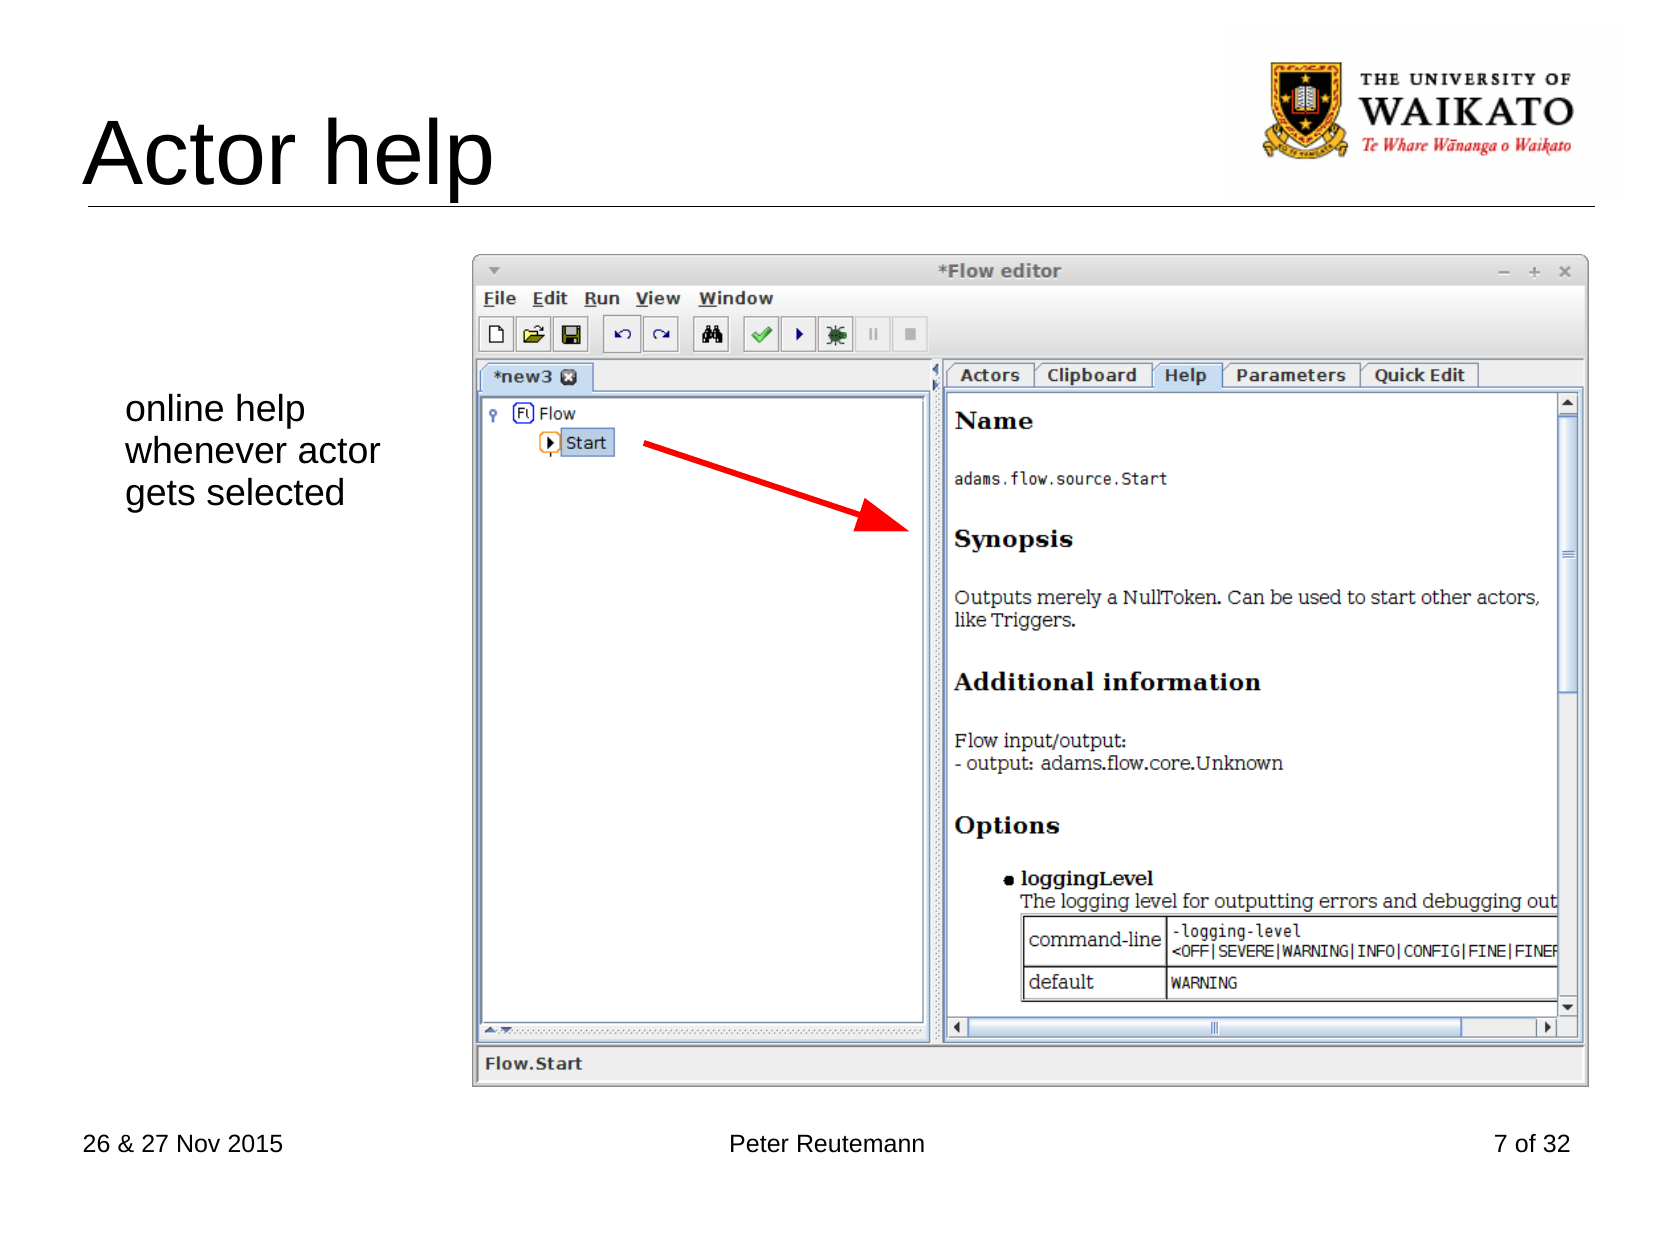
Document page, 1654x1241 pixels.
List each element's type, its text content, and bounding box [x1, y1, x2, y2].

picture [472, 254, 1589, 1087]
title Actor help [82, 49, 1571, 257]
picture [1228, 24, 1619, 201]
text_box online help whenever actor gets selected [110, 380, 396, 522]
